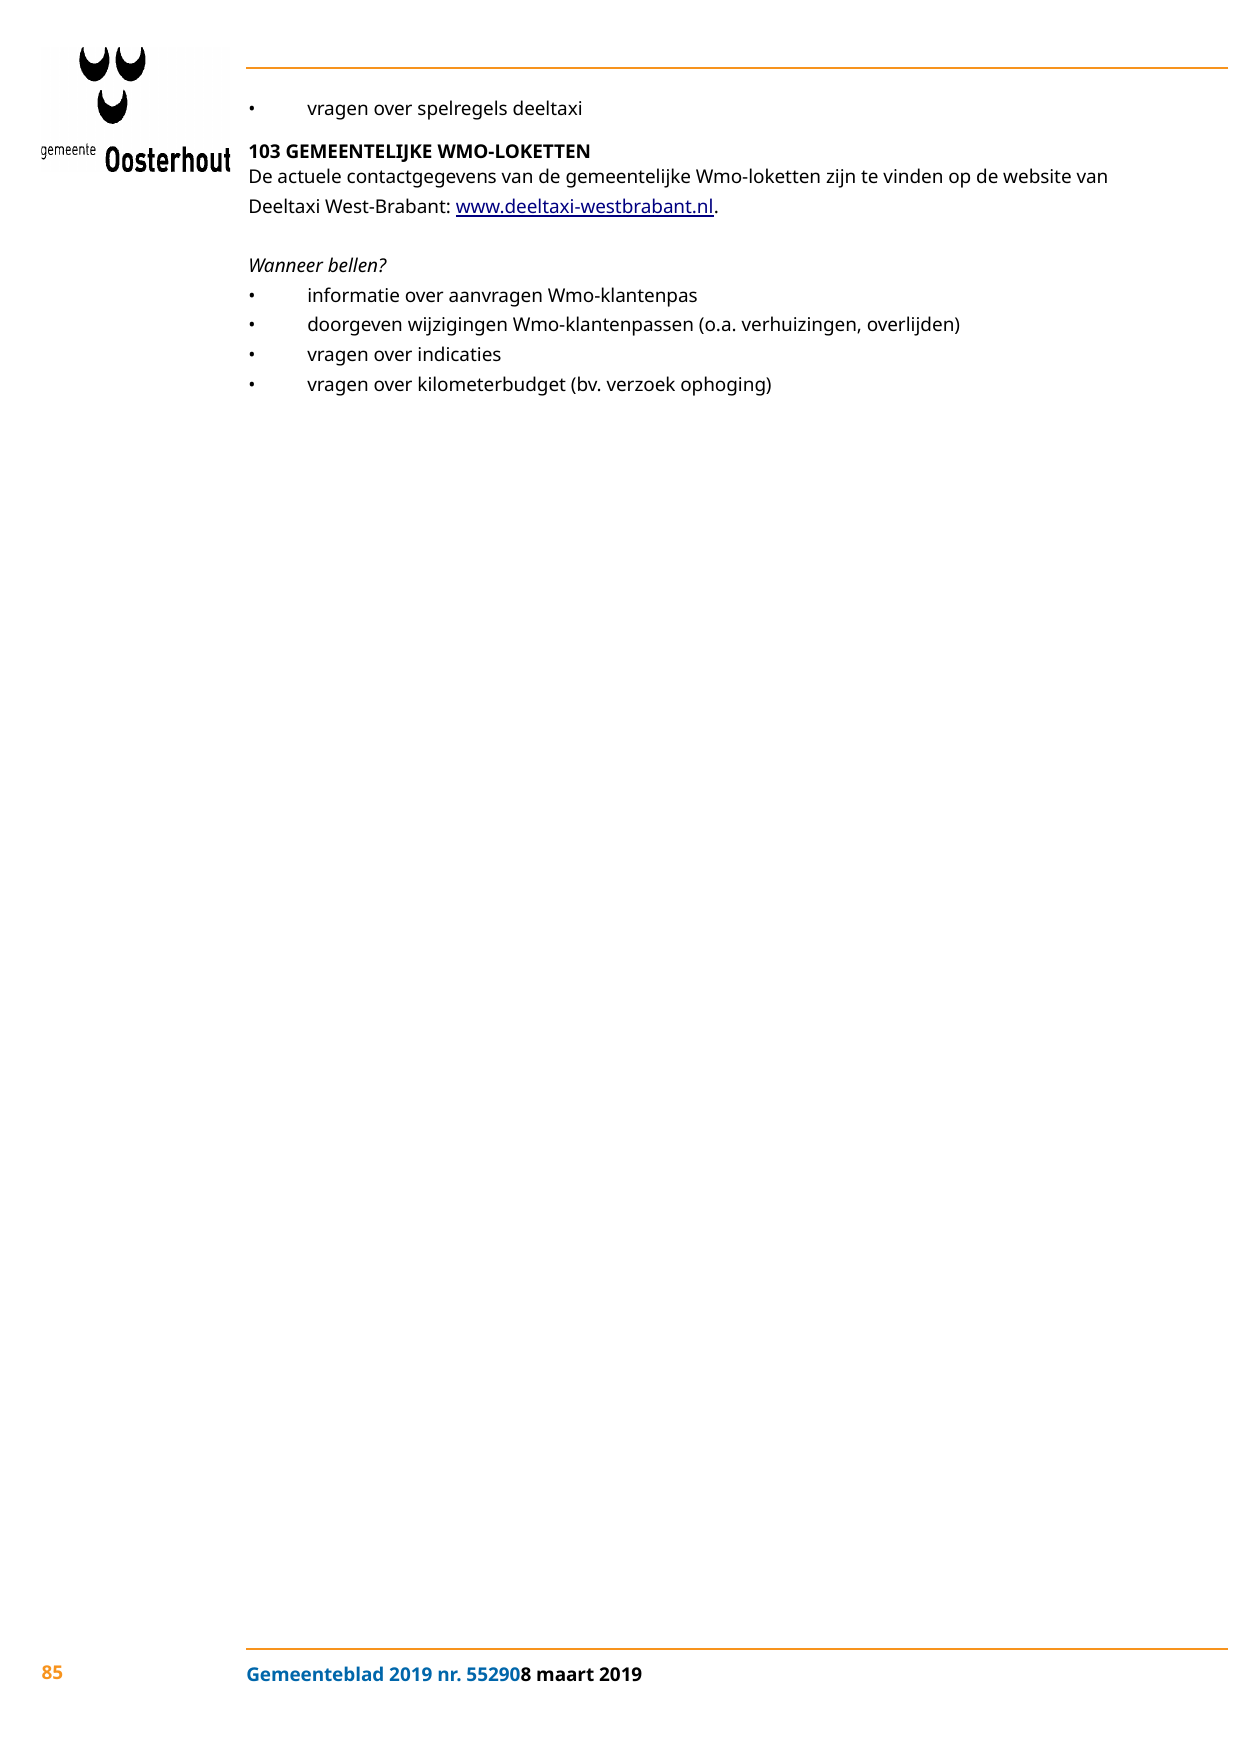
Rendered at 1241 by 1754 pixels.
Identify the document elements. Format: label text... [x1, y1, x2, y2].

text De actuele contactgegevens van de gemeentelijke Wmo-loketten zijn te vinden op de website van Deeltaxi West-Brabant: www.deeltaxi-westbrabant.nl. [248, 164, 1152, 219]
text 103 GEMEENTELIJKE WMO-LOKETTEN [248, 138, 1152, 164]
list vragen over spelregels deeltaxi [248, 95, 1152, 121]
text Wanneer bellen? [248, 252, 1152, 278]
list doorgeven wijzigingen Wmo-klantenpassen (o.a. verhuizingen, overlijden) [248, 312, 1152, 337]
picture [41, 47, 231, 172]
list informatie over aanvragen Wmo-klantenpas [248, 282, 1152, 308]
list vragen over indicaties [248, 341, 1152, 367]
list vragen over kilometerbudget (bv. verzoek ophoging) [248, 371, 1152, 396]
